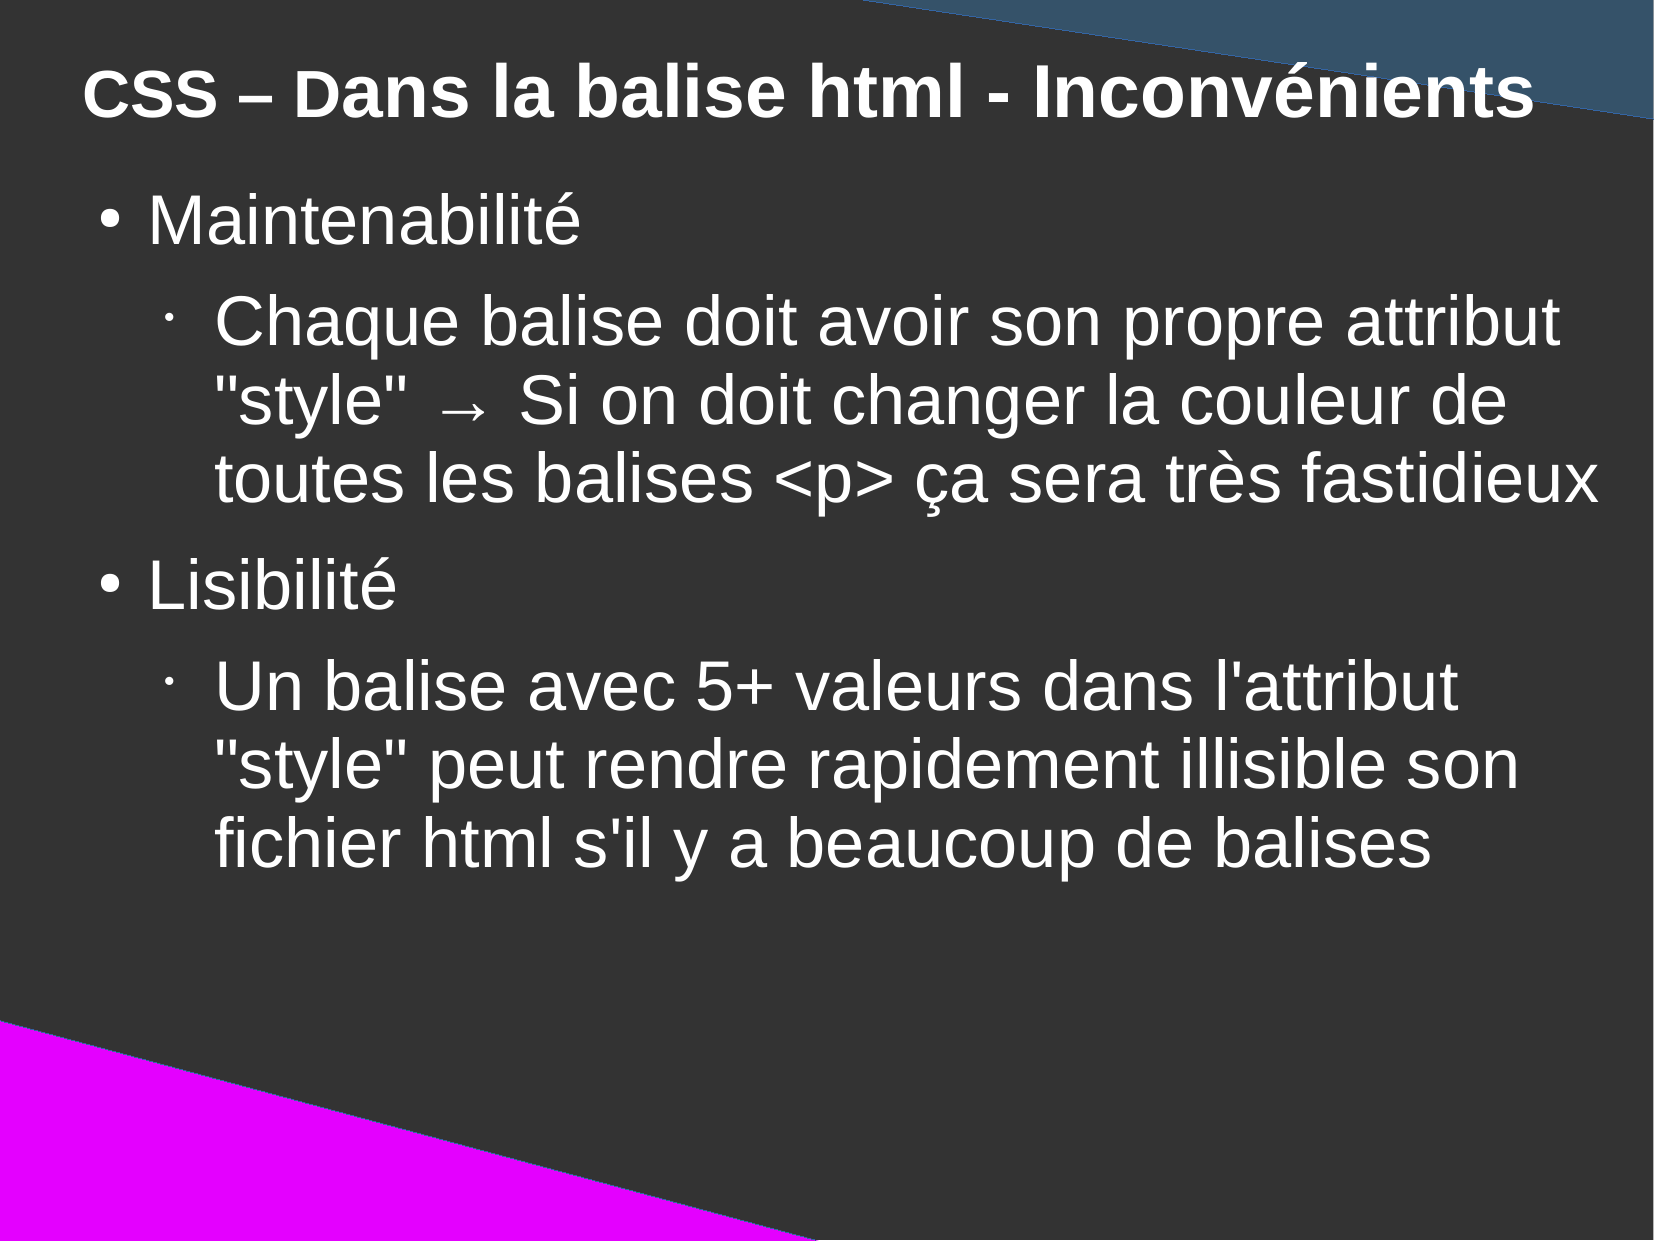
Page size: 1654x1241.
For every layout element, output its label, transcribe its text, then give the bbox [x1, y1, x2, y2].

text_box [0, 1020, 819, 1241]
list Maintenabilité Chaque balise doit avoir son propre attribut "style" → Si on doit changer la couleur de toutes les balises <p> ça sera très fastidieux Lisibilité Un balise avec 5+ valeurs dans l'attribut "style" peut rendre rapidement illisible son fichier html s'il y a beaucoup de balises [80, 180, 1605, 945]
title CSS – Dans la balise html - Inconvénients [82, 49, 1571, 176]
text_box [863, 0, 1654, 120]
